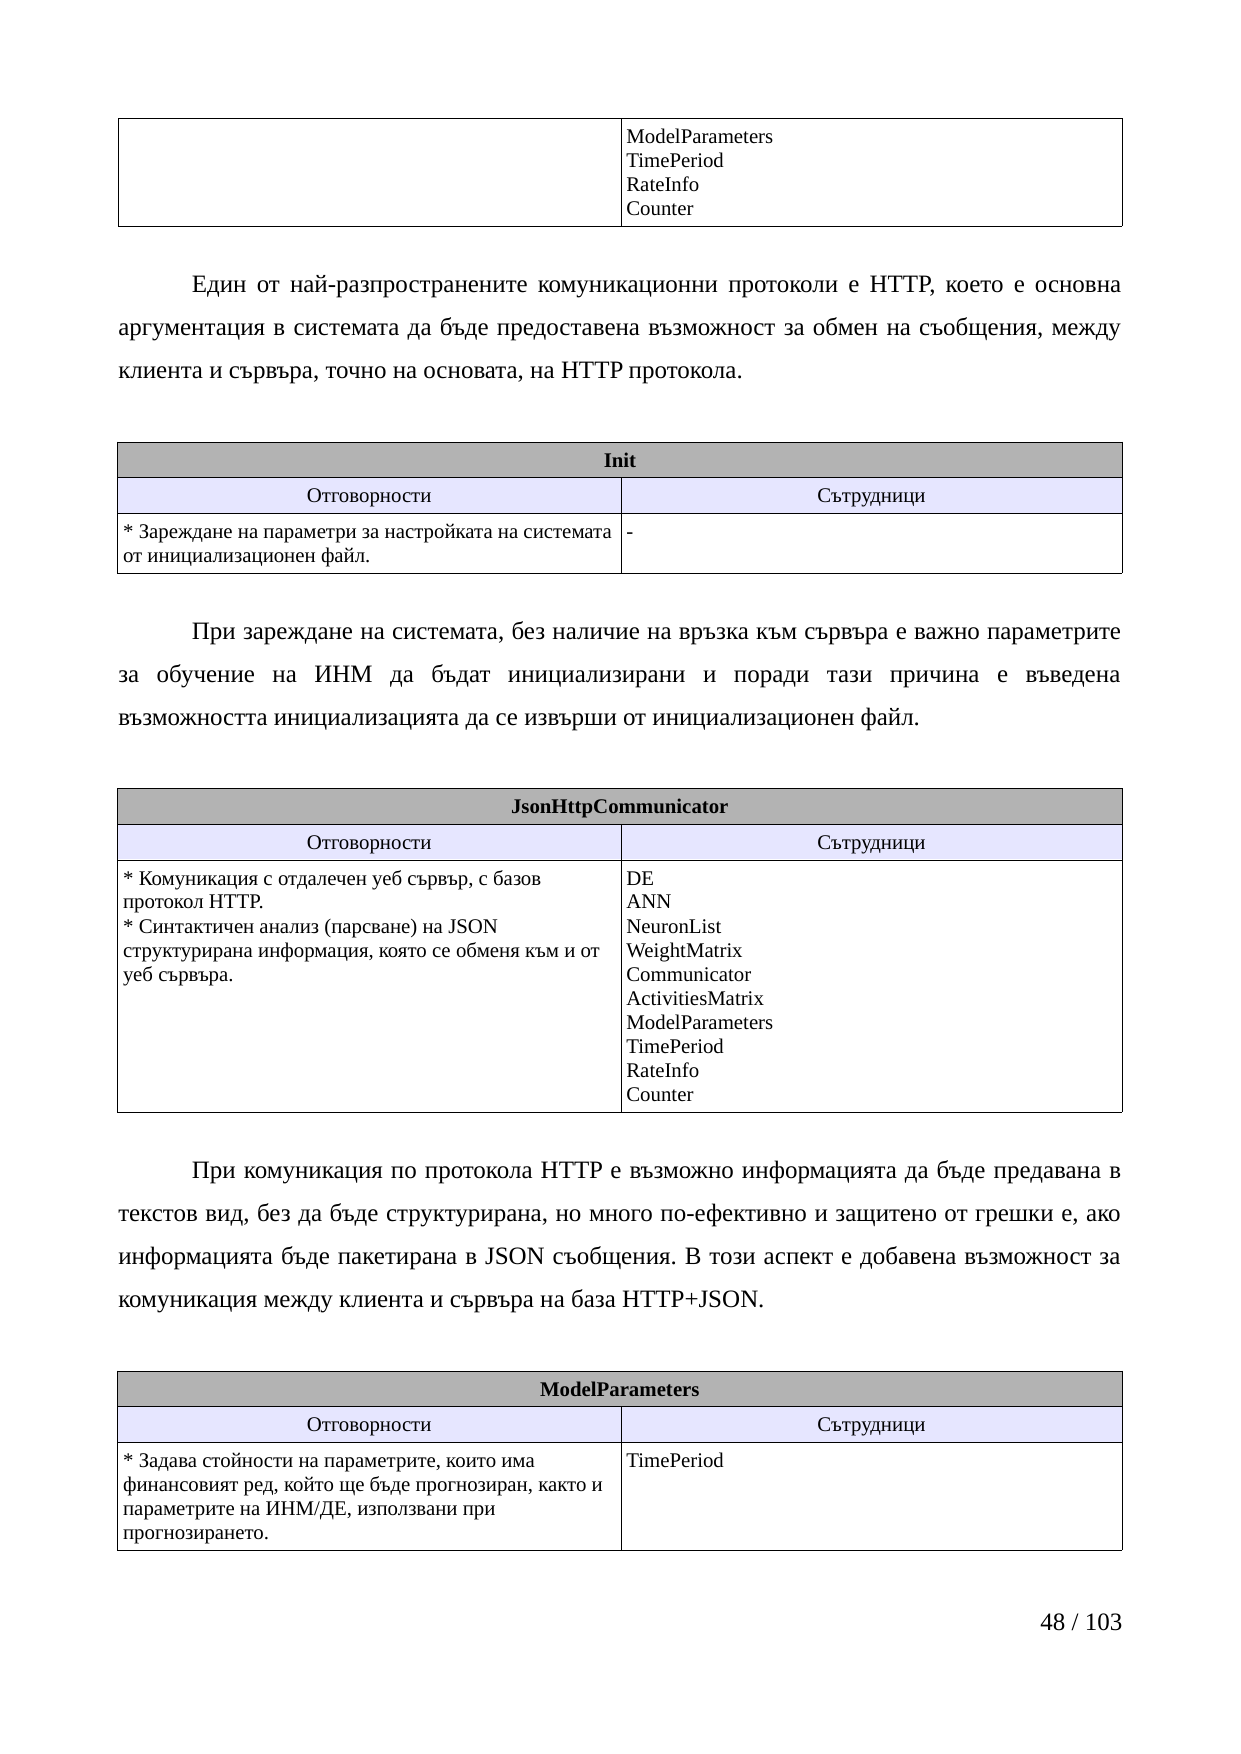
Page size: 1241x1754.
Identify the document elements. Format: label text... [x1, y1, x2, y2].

table_header JsonHttpCommunicator [118, 789, 1122, 824]
table_cell Сътрудници [622, 1407, 1122, 1442]
text При комуникация по протокола HTTP е възможно информацията да бъде предавана в текстов вид, без да бъде структурирана, но много по-ефективно и защитено от грешки е, ако информацията бъде пакетирана в JSON съобщения. В този аспект е добавена възможност за комуникация между клиента и сървъра на база HTTP+JSON. [118, 1155, 1122, 1313]
table_cell Отговорности [118, 1407, 621, 1442]
table_cell - [622, 514, 1122, 573]
table_cell ModelParameters TimePeriod RateInfo Counter [622, 119, 1122, 226]
table_cell DE ANN NeuronList WeightMatrix Communicator ActivitiesMatrix ModelParameters TimePeriod RateInfo Counter [622, 861, 1122, 1112]
table_cell [119, 119, 621, 226]
text Един от най-разпространените комуникационни протоколи е HTTP, което е основна аргументация в системата да бъде предоставена възможност за обмен на съобщения, между клиента и сървъра, точно на основата, на HTTP протокола. [118, 269, 1122, 384]
table_cell Отговорности [118, 478, 621, 513]
table_header ModelParameters [118, 1372, 1122, 1406]
table_cell Сътрудници [622, 825, 1122, 859]
table_cell Отговорности [118, 825, 621, 859]
table_cell * Задава стойности на параметрите, които има финансовият ред, който ще бъде прогнозиран, както и параметрите на ИНМ/ДЕ, използвани при прогнозирането. [118, 1443, 621, 1550]
table_cell * Зареждане на параметри за настройката на системата от инициализационен файл. [118, 514, 621, 573]
table_cell TimePeriod [622, 1443, 1122, 1550]
table_cell Сътрудници [622, 478, 1122, 513]
table_cell * Комуникация с отдалечен уеб сървър, с базов протокол HTTP. * Синтактичен анализ (парсване) на JSON структурирана информация, която се обменя към и от уеб сървъра. [118, 861, 621, 1112]
table_header Init [118, 443, 1122, 477]
text При зареждане на системата, без наличие на връзка към сървъра е важно параметрите за обучение на ИНМ да бъдат инициализирани и поради тази причина е въведена възможността инициализацията да се извърши от инициализационен файл. [118, 616, 1122, 731]
